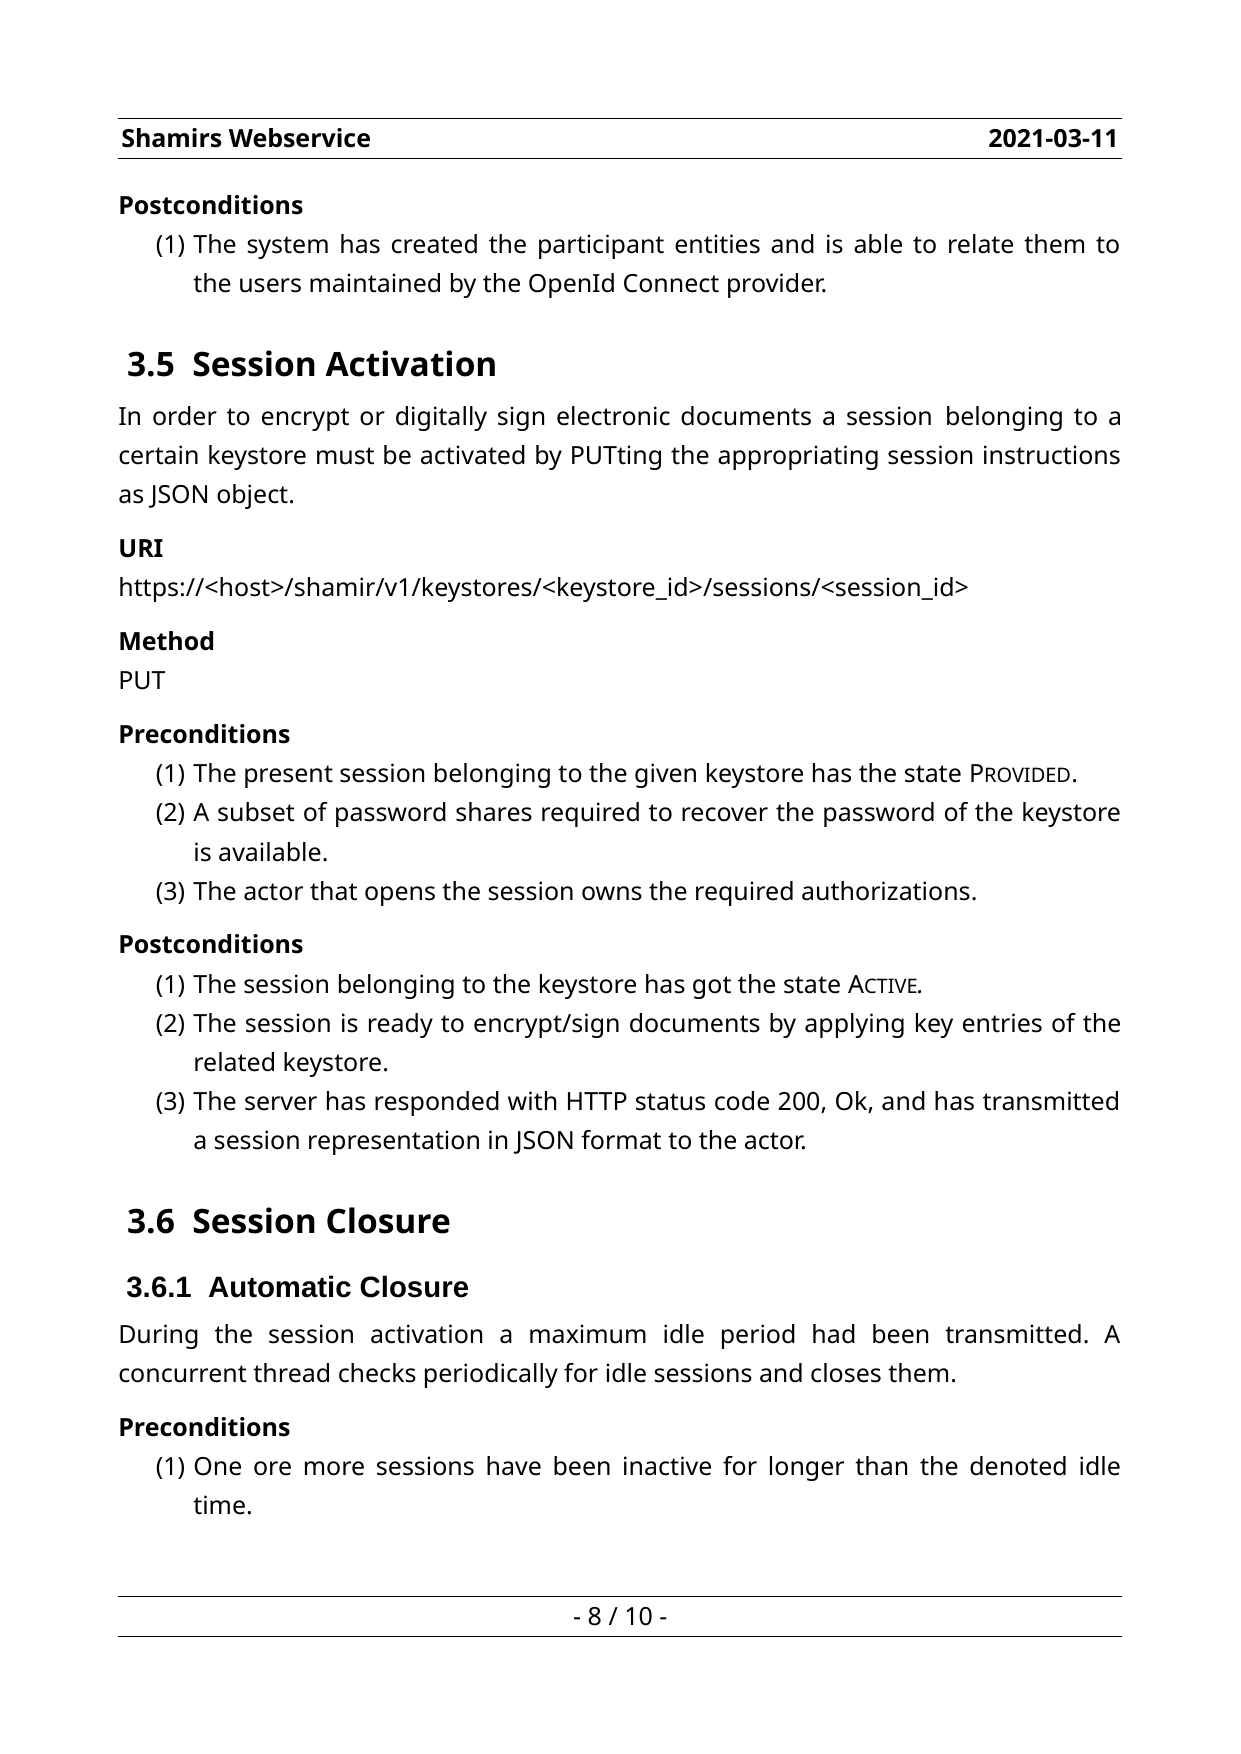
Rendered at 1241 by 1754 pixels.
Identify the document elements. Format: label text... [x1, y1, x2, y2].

list The present session belonging to the given keystore has the state Provided. [156, 756, 1122, 790]
list The session is ready to encrypt/sign documents by applying key entries of the related keystore. [156, 1006, 1122, 1079]
text Postconditions [118, 188, 1122, 222]
list The server has responded with HTTP status code 200, Ok, and has transmitted a session representation in JSON format to the actor. [156, 1084, 1122, 1157]
text Preconditions [118, 717, 1122, 751]
text Method [118, 624, 1122, 658]
subtitle Session Closure [118, 1198, 1122, 1243]
text PUT [118, 663, 1122, 697]
subtitle Session Activation [118, 341, 1122, 386]
subtitle Automatic Closure [118, 1270, 1122, 1304]
text https://<host>/shamir/v1/keystores/<keystore_id>/sessions/<session_id> [118, 570, 1122, 604]
text Postconditions [118, 927, 1122, 961]
text During the session activation a maximum idle period had been transmitted. A concurrent thread checks periodically for idle sessions and closes them. [118, 1317, 1122, 1390]
list The actor that opens the session owns the required authorizations. [156, 873, 1122, 907]
text In order to encrypt or digitally sign electronic documents a session belonging to a certain keystore must be activated by PUTting the appropriating session instructions as JSON object. [118, 399, 1122, 511]
list A subset of password shares required to recover the password of the keystore is available. [156, 795, 1122, 868]
list The system has created the participant entities and is able to relate them to the users maintained by the OpenId Connect provider. [156, 227, 1122, 300]
list The session belonging to the keystore has got the state Active. [156, 966, 1122, 1000]
text Preconditions [118, 1409, 1122, 1444]
text URI [118, 531, 1122, 565]
list One ore more sessions have been inactive for longer than the denoted idle time. [156, 1449, 1122, 1522]
